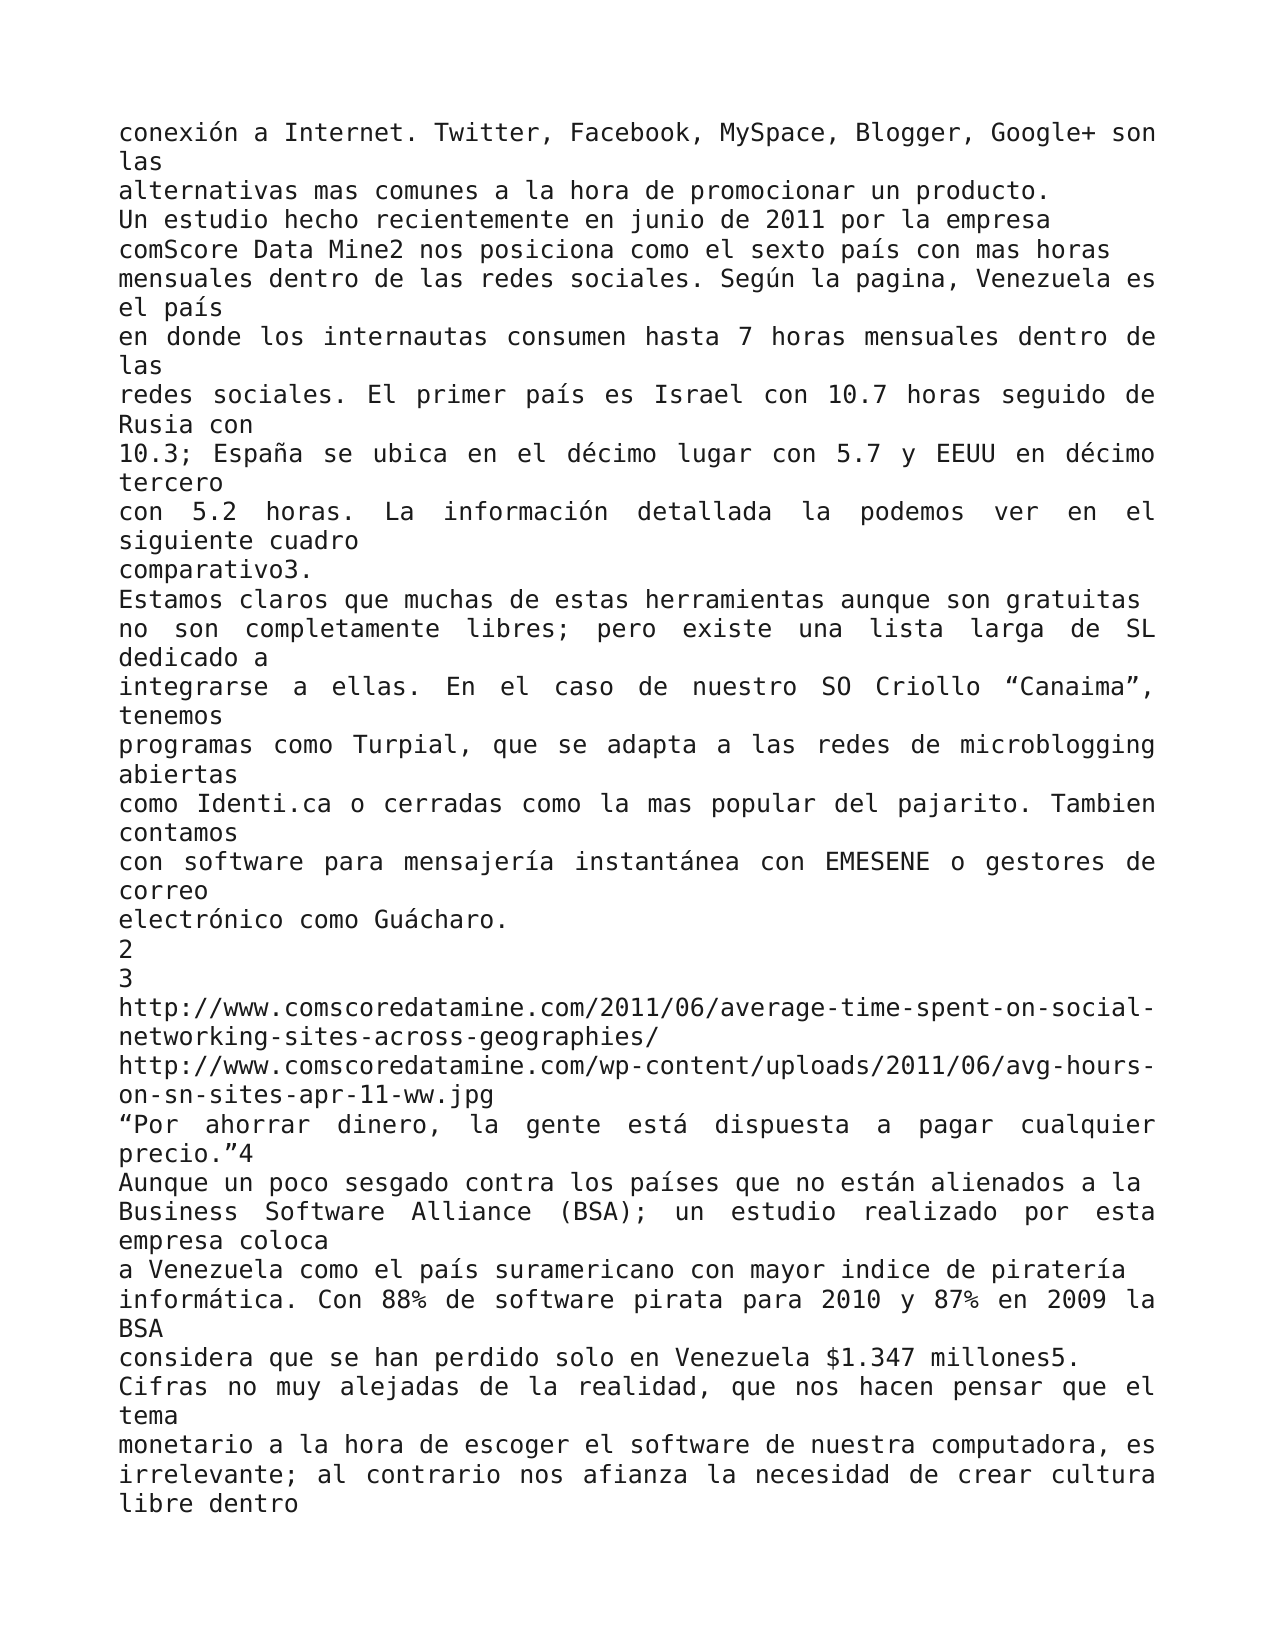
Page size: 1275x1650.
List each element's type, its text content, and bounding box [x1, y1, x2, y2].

text alternativas mas comunes a la hora de promocionar un producto. [118, 176, 1157, 206]
text informática. Con 88% de software pirata para 2010 y 87% en 2009 la BSA [118, 1285, 1157, 1343]
text 2 [118, 935, 1157, 964]
text http://www.comscoredatamine.com/wp-content/uploads/2011/06/avg-hours-on-sn-sites-apr-11-ww.jpg [118, 1051, 1157, 1110]
text no son completamente libres; pero existe una lista larga de SL dedicado a [118, 614, 1157, 672]
text con 5.2 horas. La información detallada la podemos ver en el siguiente cuadro [118, 497, 1157, 556]
text irrelevante; al contrario nos afianza la necesidad de crear cultura libre dentro [118, 1460, 1157, 1518]
text 3 [118, 964, 1157, 993]
text Estamos claros que muchas de estas herramientas aunque son gratuitas [118, 585, 1157, 614]
text como Identi.ca o cerradas como la mas popular del pajarito. Tambien contamos [118, 789, 1157, 847]
text con software para mensajería instantánea con EMESENE o gestores de correo [118, 847, 1157, 906]
text electrónico como Guácharo. [118, 906, 1157, 935]
text Cifras no muy alejadas de la realidad, que nos hacen pensar que el tema [118, 1372, 1157, 1431]
text Un estudio hecho recientemente en junio de 2011 por la empresa [118, 206, 1157, 235]
text comparativo3. [118, 556, 1157, 585]
text considera que se han perdido solo en Venezuela $1.347 millones5. [118, 1343, 1157, 1372]
text http://www.comscoredatamine.com/2011/06/average-time-spent-on-social-networking-sites-across-geographies/ [118, 993, 1157, 1051]
text monetario a la hora de escoger el software de nuestra computadora, es [118, 1431, 1157, 1460]
text comScore Data Mine2 nos posiciona como el sexto país con mas horas [118, 235, 1157, 264]
text integrarse a ellas. En el caso de nuestro SO Criollo “Canaima”, tenemos [118, 672, 1157, 731]
text en donde los internautas consumen hasta 7 horas mensuales dentro de las [118, 322, 1157, 381]
text “Por ahorrar dinero, la gente está dispuesta a pagar cualquier precio.”4 [118, 1110, 1157, 1168]
text Aunque un poco sesgado contra los países que no están alienados a la [118, 1168, 1157, 1197]
text Business Software Alliance (BSA); un estudio realizado por esta empresa coloca [118, 1197, 1157, 1256]
text redes sociales. El primer país es Israel con 10.7 horas seguido de Rusia con [118, 381, 1157, 439]
text 10.3; España se ubica en el décimo lugar con 5.7 y EEUU en décimo tercero [118, 439, 1157, 497]
text programas como Turpial, que se adapta a las redes de microblogging abiertas [118, 731, 1157, 789]
text mensuales dentro de las redes sociales. Según la pagina, Venezuela es el país [118, 264, 1157, 322]
text a Venezuela como el país suramericano con mayor indice de piratería [118, 1256, 1157, 1285]
text conexión a Internet. Twitter, Facebook, MySpace, Blogger, Google+ son las [118, 118, 1157, 176]
